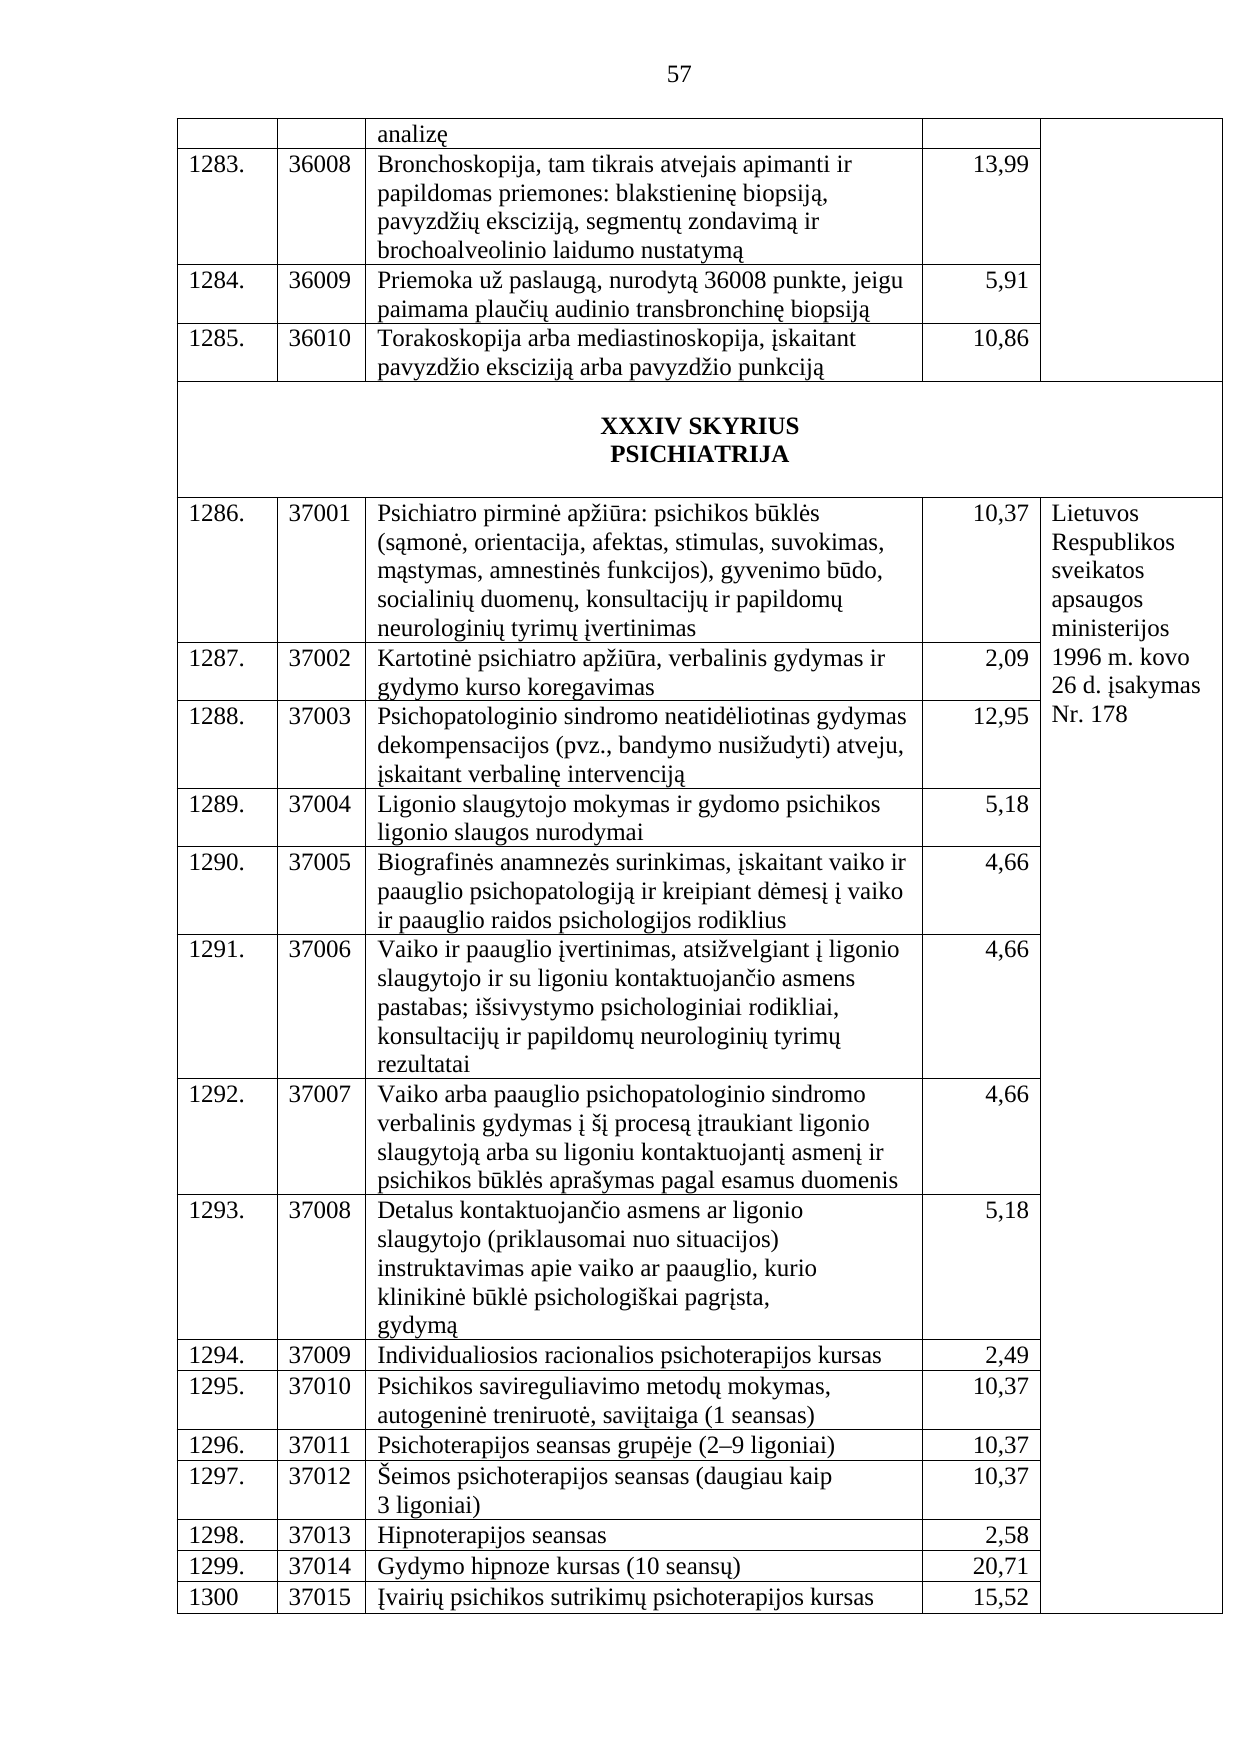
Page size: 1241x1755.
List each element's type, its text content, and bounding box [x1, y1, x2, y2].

table_cell Gydymo hipnoze kursas (10 seansų) [366, 1551, 922, 1581]
table_cell 37009 [278, 1340, 365, 1370]
table_cell Psichiatro pirminė apžiūra: psichikos būklės (sąmonė, orientacija, afektas, stimulas, suvokimas, mąstymas, amnestinės funkcijos), gyvenimo būdo, socialinių duomenų, konsultacijų ir papildomų neurologinių tyrimų įvertinimas [366, 498, 922, 642]
table_cell 5,18 [923, 1195, 1040, 1339]
table_cell 37002 [278, 643, 365, 700]
table_cell Įvairių psichikos sutrikimų psichoterapijos kursas [366, 1582, 922, 1612]
table_cell 2,09 [923, 643, 1040, 700]
table_cell 15,52 [923, 1582, 1040, 1612]
table_cell 12,95 [923, 701, 1040, 788]
table_cell 1300 [178, 1582, 277, 1612]
table_cell 5,91 [923, 265, 1040, 322]
table_cell 1295. [178, 1371, 277, 1429]
table_cell Šeimos psichoterapijos seansas (daugiau kaip 3 ligoniai) [366, 1461, 922, 1519]
table_cell Detalus kontaktuojančio asmens ar ligonio slaugytojo (priklausomai nuo situacijos) instruktavimas apie vaiko ar paauglio, kurio klinikinė būklė psichologiškai pagrįsta, gydymą [366, 1195, 922, 1339]
table_cell 36010 [278, 324, 365, 381]
table_cell Kartotinė psichiatro apžiūra, verbalinis gydymas ir gydymo kurso koregavimas [366, 643, 922, 700]
table_cell 1294. [178, 1340, 277, 1370]
table_cell Bronchoskopija, tam tikrais atvejais apimanti ir papildomas priemones: blakstieninę biopsiją, pavyzdžių eksciziją, segmentų zondavimą ir brochoalveolinio laidumo nustatymą [366, 149, 922, 264]
table_cell 37014 [278, 1551, 365, 1581]
table_cell 37004 [278, 789, 365, 846]
table_cell Lietuvos Respublikos sveikatos apsaugos ministerijos 1996 m. kovo 26 d. įsakymas Nr. 178 [1041, 498, 1222, 1612]
table_cell 4,66 [923, 847, 1040, 933]
table_cell 1289. [178, 789, 277, 846]
table_cell Biografinės anamnezės surinkimas, įskaitant vaiko ir paauglio psichopatologiją ir kreipiant dėmesį į vaiko ir paauglio raidos psichologijos rodiklius [366, 847, 922, 933]
table_cell 1297. [178, 1461, 277, 1519]
table_cell 1283. [178, 149, 277, 264]
table_cell 1291. [178, 935, 277, 1078]
table_cell [278, 119, 365, 148]
table_cell 37008 [278, 1195, 365, 1339]
table_cell 4,66 [923, 1079, 1040, 1194]
table_cell 37012 [278, 1461, 365, 1519]
table_cell 36008 [278, 149, 365, 264]
table_cell Hipnoterapijos seansas [366, 1520, 922, 1550]
table_cell 10,37 [923, 1461, 1040, 1519]
table_cell 1298. [178, 1520, 277, 1550]
table_cell 1285. [178, 324, 277, 381]
table_cell 10,37 [923, 1430, 1040, 1460]
table_cell 2,49 [923, 1340, 1040, 1370]
table_cell 5,18 [923, 789, 1040, 846]
table_cell Ligonio slaugytojo mokymas ir gydomo psichikos ligonio slaugos nurodymai [366, 789, 922, 846]
table_cell 37007 [278, 1079, 365, 1194]
table_cell 10,37 [923, 1371, 1040, 1429]
table_cell 1290. [178, 847, 277, 933]
table_cell 1284. [178, 265, 277, 322]
table_cell Psichikos savireguliavimo metodų mokymas, autogeninė treniruotė, saviįtaiga (1 seansas) [366, 1371, 922, 1429]
table_cell 37015 [278, 1582, 365, 1612]
table_cell [178, 119, 277, 148]
table_cell 37011 [278, 1430, 365, 1460]
table_cell 37001 [278, 498, 365, 642]
table_cell 1288. [178, 701, 277, 788]
table_cell 37010 [278, 1371, 365, 1429]
table_cell 10,86 [923, 324, 1040, 381]
table_cell 1287. [178, 643, 277, 700]
table_cell 1299. [178, 1551, 277, 1581]
table_cell 36009 [278, 265, 365, 322]
table_cell 37003 [278, 701, 365, 788]
table_cell 1293. [178, 1195, 277, 1339]
table_cell Torakoskopija arba mediastinoskopija, įskaitant pavyzdžio eksciziją arba pavyzdžio punkciją [366, 324, 922, 381]
table_cell 13,99 [923, 149, 1040, 264]
table_cell 37005 [278, 847, 365, 933]
table_cell 2,58 [923, 1520, 1040, 1550]
table_cell Vaiko ir paauglio įvertinimas, atsižvelgiant į ligonio slaugytojo ir su ligoniu kontaktuojančio asmens pastabas; išsivystymo psichologiniai rodikliai, konsultacijų ir papildomų neurologinių tyrimų rezultatai [366, 935, 922, 1078]
table_cell 1292. [178, 1079, 277, 1194]
table_cell Psichopatologinio sindromo neatidėliotinas gydymas dekompensacijos (pvz., bandymo nusižudyti) atveju, įskaitant verbalinę intervenciją [366, 701, 922, 788]
table_cell analizę [366, 119, 922, 148]
table_cell XXXIV SKYRIUS PSICHIATRIJA [178, 382, 1222, 497]
table_cell 4,66 [923, 935, 1040, 1078]
table_cell Vaiko arba paauglio psichopatologinio sindromo verbalinis gydymas į šį procesą įtraukiant ligonio slaugytoją arba su ligoniu kontaktuojantį asmenį ir psichikos būklės aprašymas pagal esamus duomenis [366, 1079, 922, 1194]
table_cell 10,37 [923, 498, 1040, 642]
table_cell 1286. [178, 498, 277, 642]
table_cell 1296. [178, 1430, 277, 1460]
table_cell Psichoterapijos seansas grupėje (2–9 ligoniai) [366, 1430, 922, 1460]
table_cell [923, 119, 1040, 148]
table_cell Individualiosios racionalios psichoterapijos kursas [366, 1340, 922, 1370]
table_cell 20,71 [923, 1551, 1040, 1581]
table_cell 37013 [278, 1520, 365, 1550]
table_cell [1041, 119, 1222, 381]
table_cell Priemoka už paslaugą, nurodytą 36008 punkte, jeigu paimama plaučių audinio transbronchinę biopsiją [366, 265, 922, 322]
table_cell 37006 [278, 935, 365, 1078]
